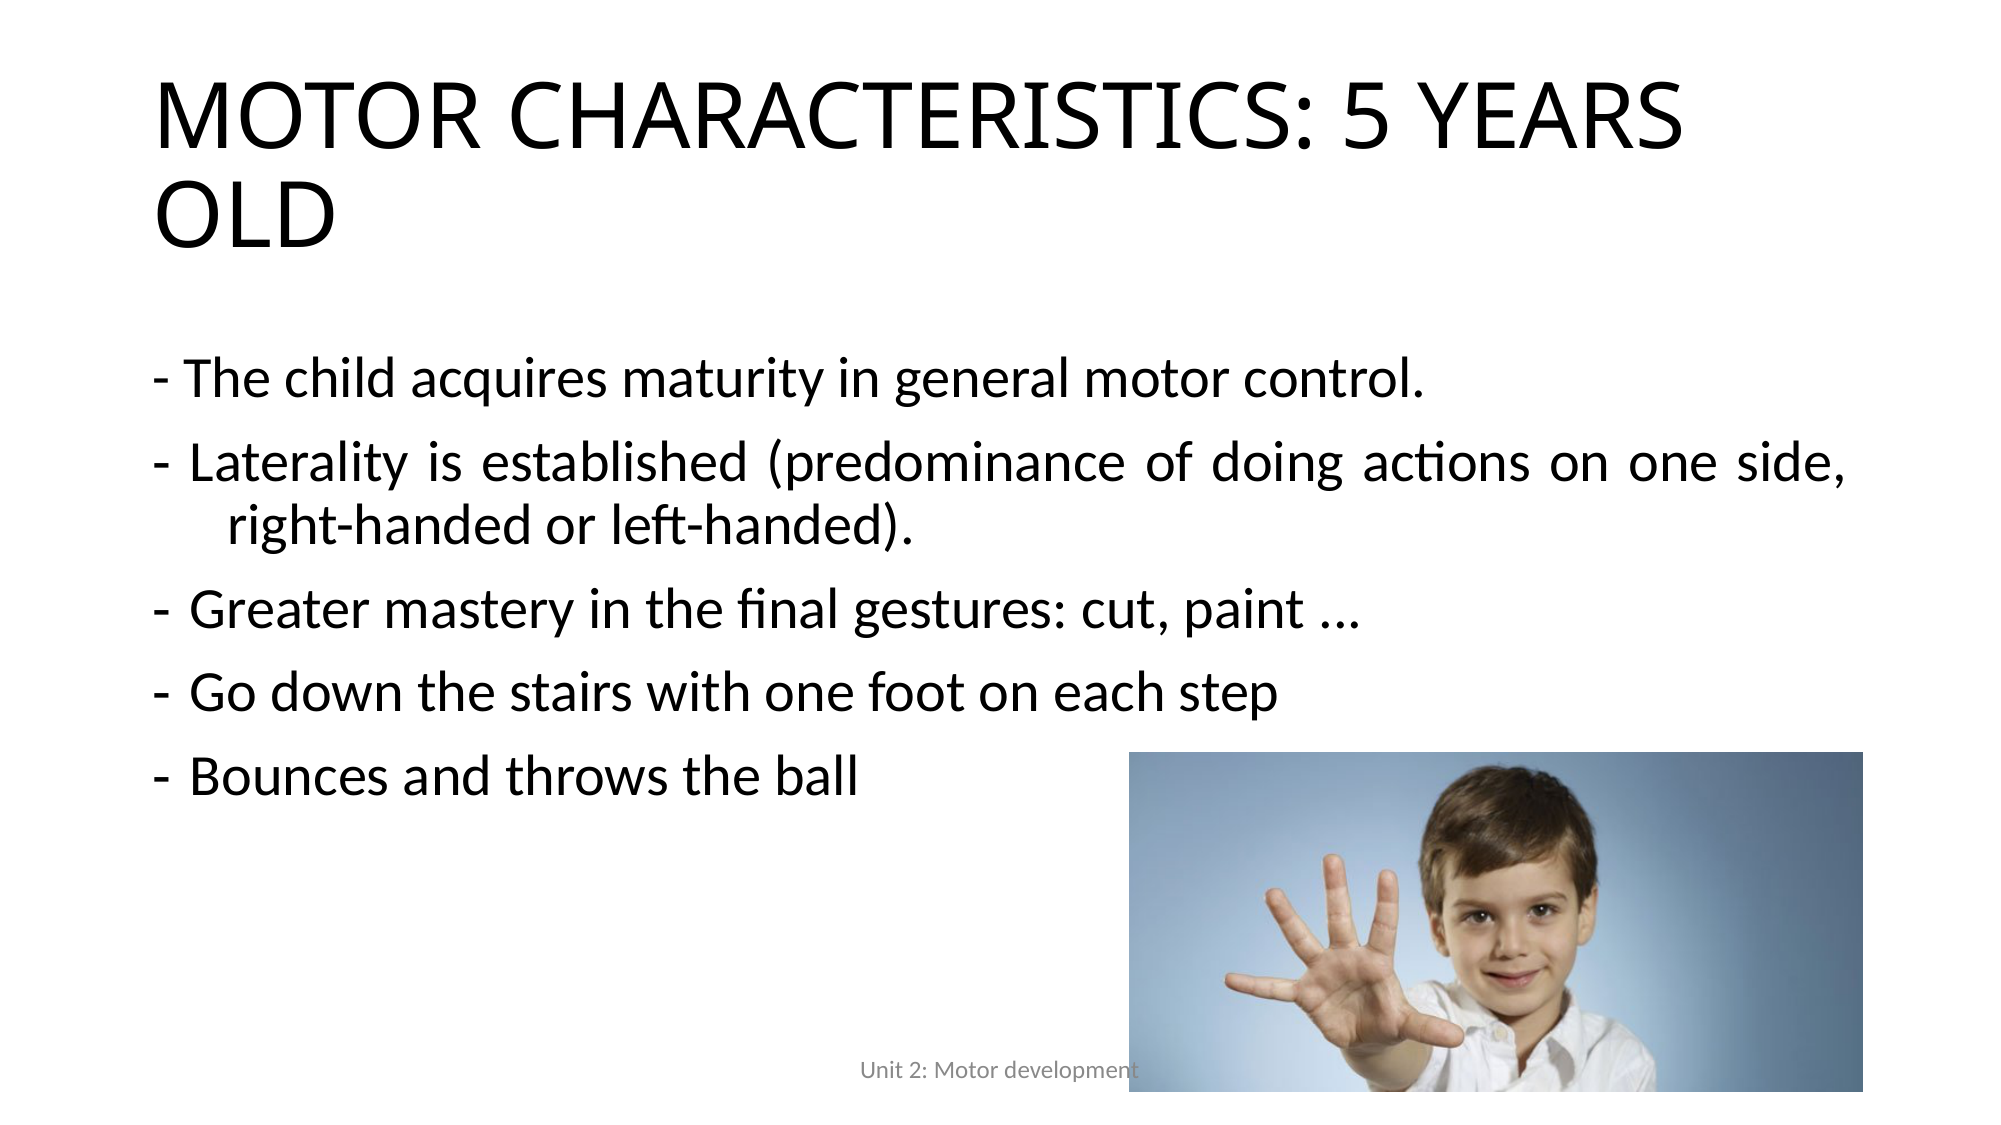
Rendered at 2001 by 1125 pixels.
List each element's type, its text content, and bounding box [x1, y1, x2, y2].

picture [1129, 752, 1863, 1092]
text_box Unit 2: Motor development [662, 1042, 1338, 1103]
list - The child acquires maturity in general motor control. Laterality is established (predominance of doing actions on one side, right-handed or left-handed). Greater mastery in the final gestures: cut, paint ... Go down the stairs with one foot on each step Bounces and throws the ball [137, 277, 1863, 992]
title MOTOR CHARACTERISTICS: 5 YEARS OLD [137, 59, 1863, 277]
